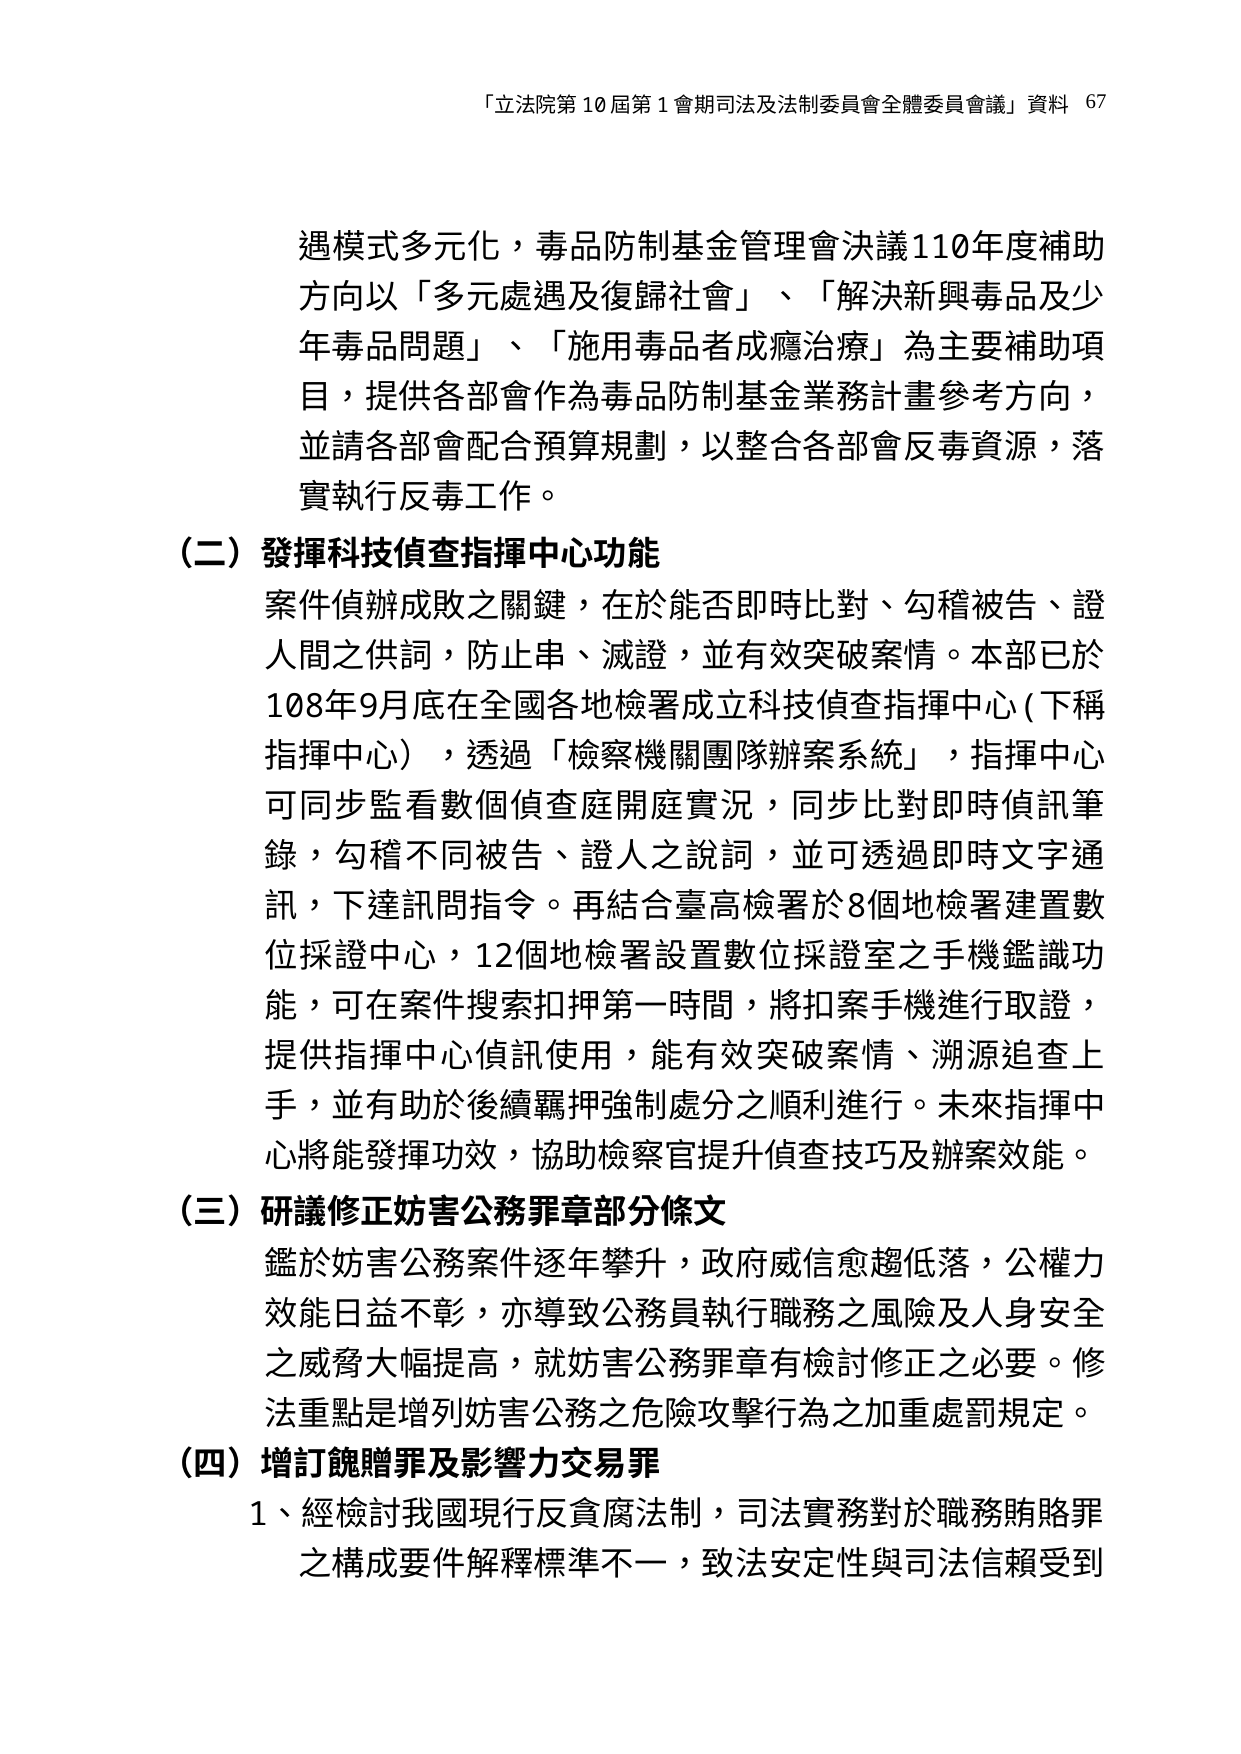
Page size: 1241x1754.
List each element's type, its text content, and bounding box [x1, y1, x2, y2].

text 1、經檢討我國現行反貪腐法制，司法實務對於職務賄賂罪之構成要件解釋標準不一，致法安定性與司法信賴受到 [248, 1486, 1106, 1586]
text 鑑於妨害公務案件逐年攀升，政府威信愈趨低落，公權力效能日益不彰，亦導致公務員執行職務之風險及人身安全之威脅大幅提高，就妨害公務罪章有檢討修正之必要。修法重點是增列妨害公務之危險攻擊行為之加重處罰規定。 [264, 1236, 1106, 1436]
text （二）發揮科技偵查指揮中心功能 [160, 519, 1106, 577]
text （四）增訂餽贈罪及影響力交易罪 [160, 1436, 1106, 1486]
text （三）研議修正妨害公務罪章部分條文 [160, 1177, 1106, 1236]
text 案件偵辦成敗之關鍵，在於能否即時比對、勾稽被告、證人間之供詞，防止串、滅證，並有效突破案情。本部已於108年9月底在全國各地檢署成立科技偵查指揮中心(下稱指揮中心），透過「檢察機關團隊辦案系統」，指揮中心可同步監看數個偵查庭開庭實況，同步比對即時偵訊筆錄，勾稽不同被告、證人之說詞，並可透過即時文字通訊，下達訊問指令。再結合臺高檢署於8個地檢署建置數位採證中心，12個地檢署設置數位採證室之手機鑑識功能，可在案件搜索扣押第一時間，將扣案手機進行取證，提供指揮中心偵訊使用，能有效突破案情、溯源追查上手，並有助於後續羈押強制處分之順利進行。未來指揮中心將能發揮功效，協助檢察官提升偵查技巧及辦案效能。 [264, 577, 1106, 1177]
text 遇模式多元化，毒品防制基金管理會決議110年度補助方向以「多元處遇及復歸社會」、「解決新興毒品及少年毒品問題」、「施用毒品者成癮治療」為主要補助項目，提供各部會作為毒品防制基金業務計畫參考方向，並請各部會配合預算規劃，以整合各部會反毒資源，落實執行反毒工作。 [248, 219, 1106, 519]
